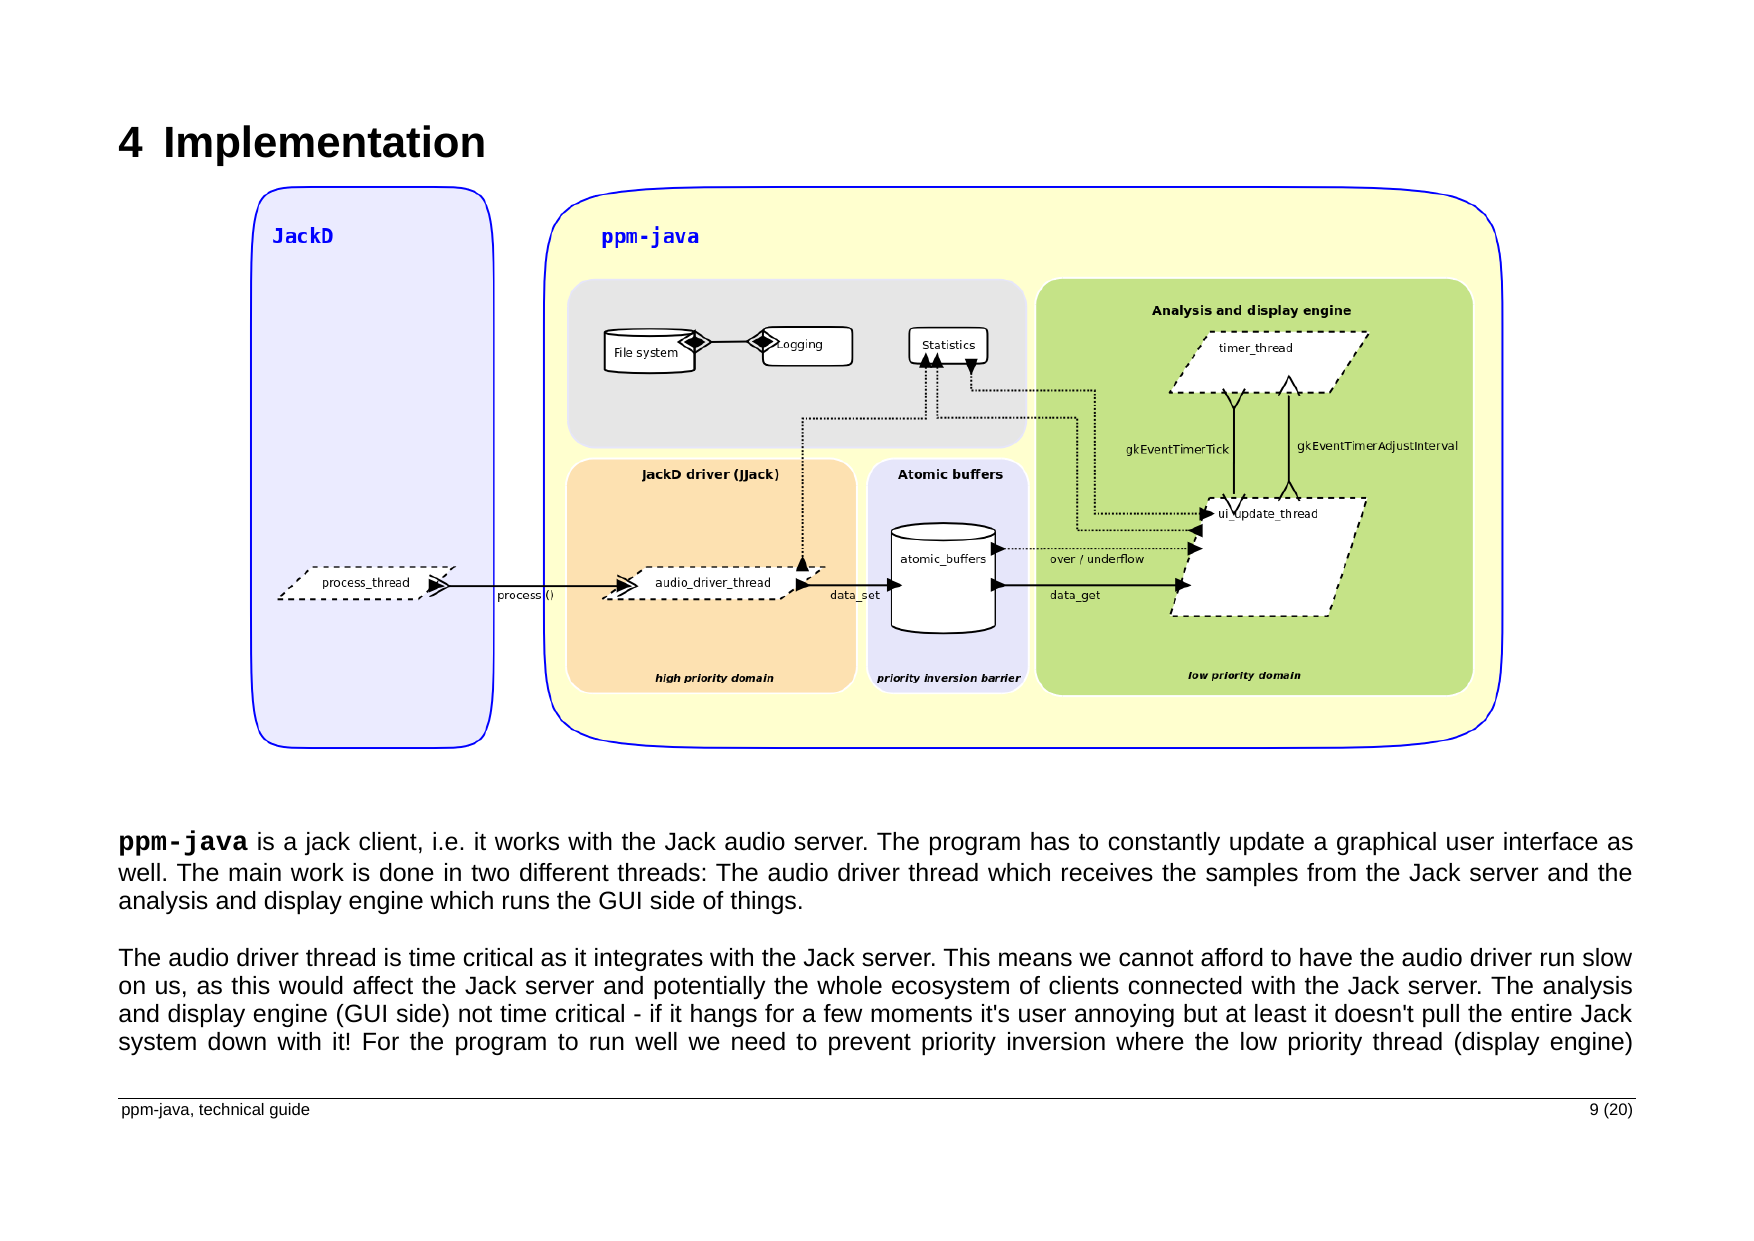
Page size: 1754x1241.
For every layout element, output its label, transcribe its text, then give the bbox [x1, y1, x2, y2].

text ppm-java is a jack client, i.e. it works with the Jack audio server. The program has to constantly update a graphical user interface as well. The main work is done in two different threads: The audio driver thread which receives the samples from the Jack server and the analysis and display engine which runs the GUI side of things. [118, 769, 1636, 915]
text The audio driver thread is time critical as it integrates with the Jack server. This means we cannot afford to have the audio driver run slow on us, as this would affect the Jack server and potentially the whole ecosystem of clients connected with the Jack server. The analysis and display engine (GUI side) not time critical - if it hangs for a few moments it's user annoying but at least it doesn't pull the entire Jack system down with it! For the program to run well we need to prevent priority inversion where the low priority thread (display engine) [118, 944, 1636, 1056]
subtitle Implementation [118, 118, 1636, 167]
picture [230, 167, 1524, 769]
